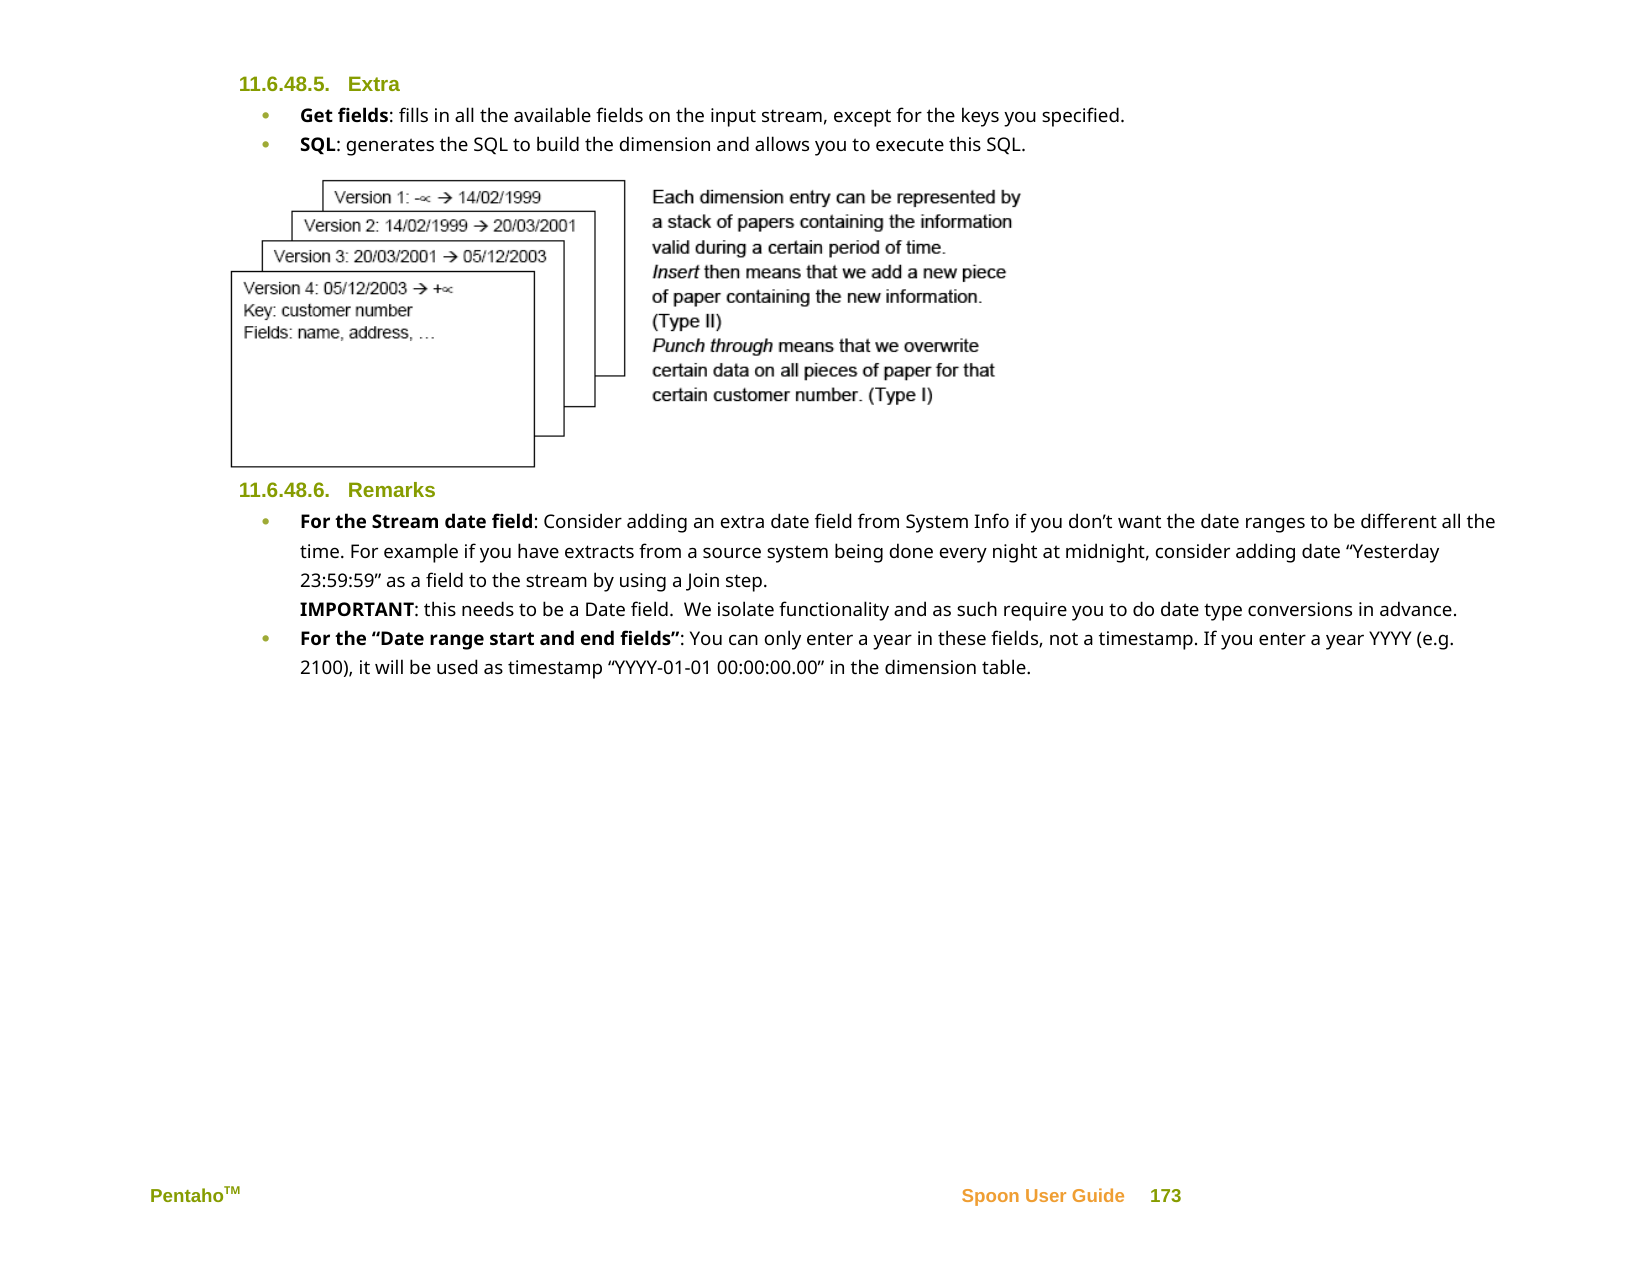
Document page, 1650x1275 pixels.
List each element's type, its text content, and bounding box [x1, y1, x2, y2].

subtitle Remarks [239, 176, 1500, 505]
list IMPORTANT: this needs to be a Date field. We isolate functionality and as such require you to do date type conversions in advance. [262, 593, 1500, 622]
list For the Stream date field: Consider adding an extra date field from System Info if you don’t want the date ranges to be different all the time. For example if you have extracts from a source system being done every night at midnight, consider adding date “Yesterday 23:59:59” as a field to the stream by using a Join step. [262, 506, 1500, 593]
list Get fields: fills in all the available fields on the input stream, except for the keys you specified. [262, 99, 1500, 128]
list For the “Date range start and end fields”: You can only enter a year in these fields, not a timestamp. If you enter a year YYYY (e.g. 2100), it will be used as timestamp “YYYY-01-01 00:00:00.00” in the dimension table. [262, 622, 1500, 681]
subtitle Extra [239, 64, 1500, 99]
list SQL: generates the SQL to build the dimension and allows you to execute this SQL. [262, 128, 1500, 158]
